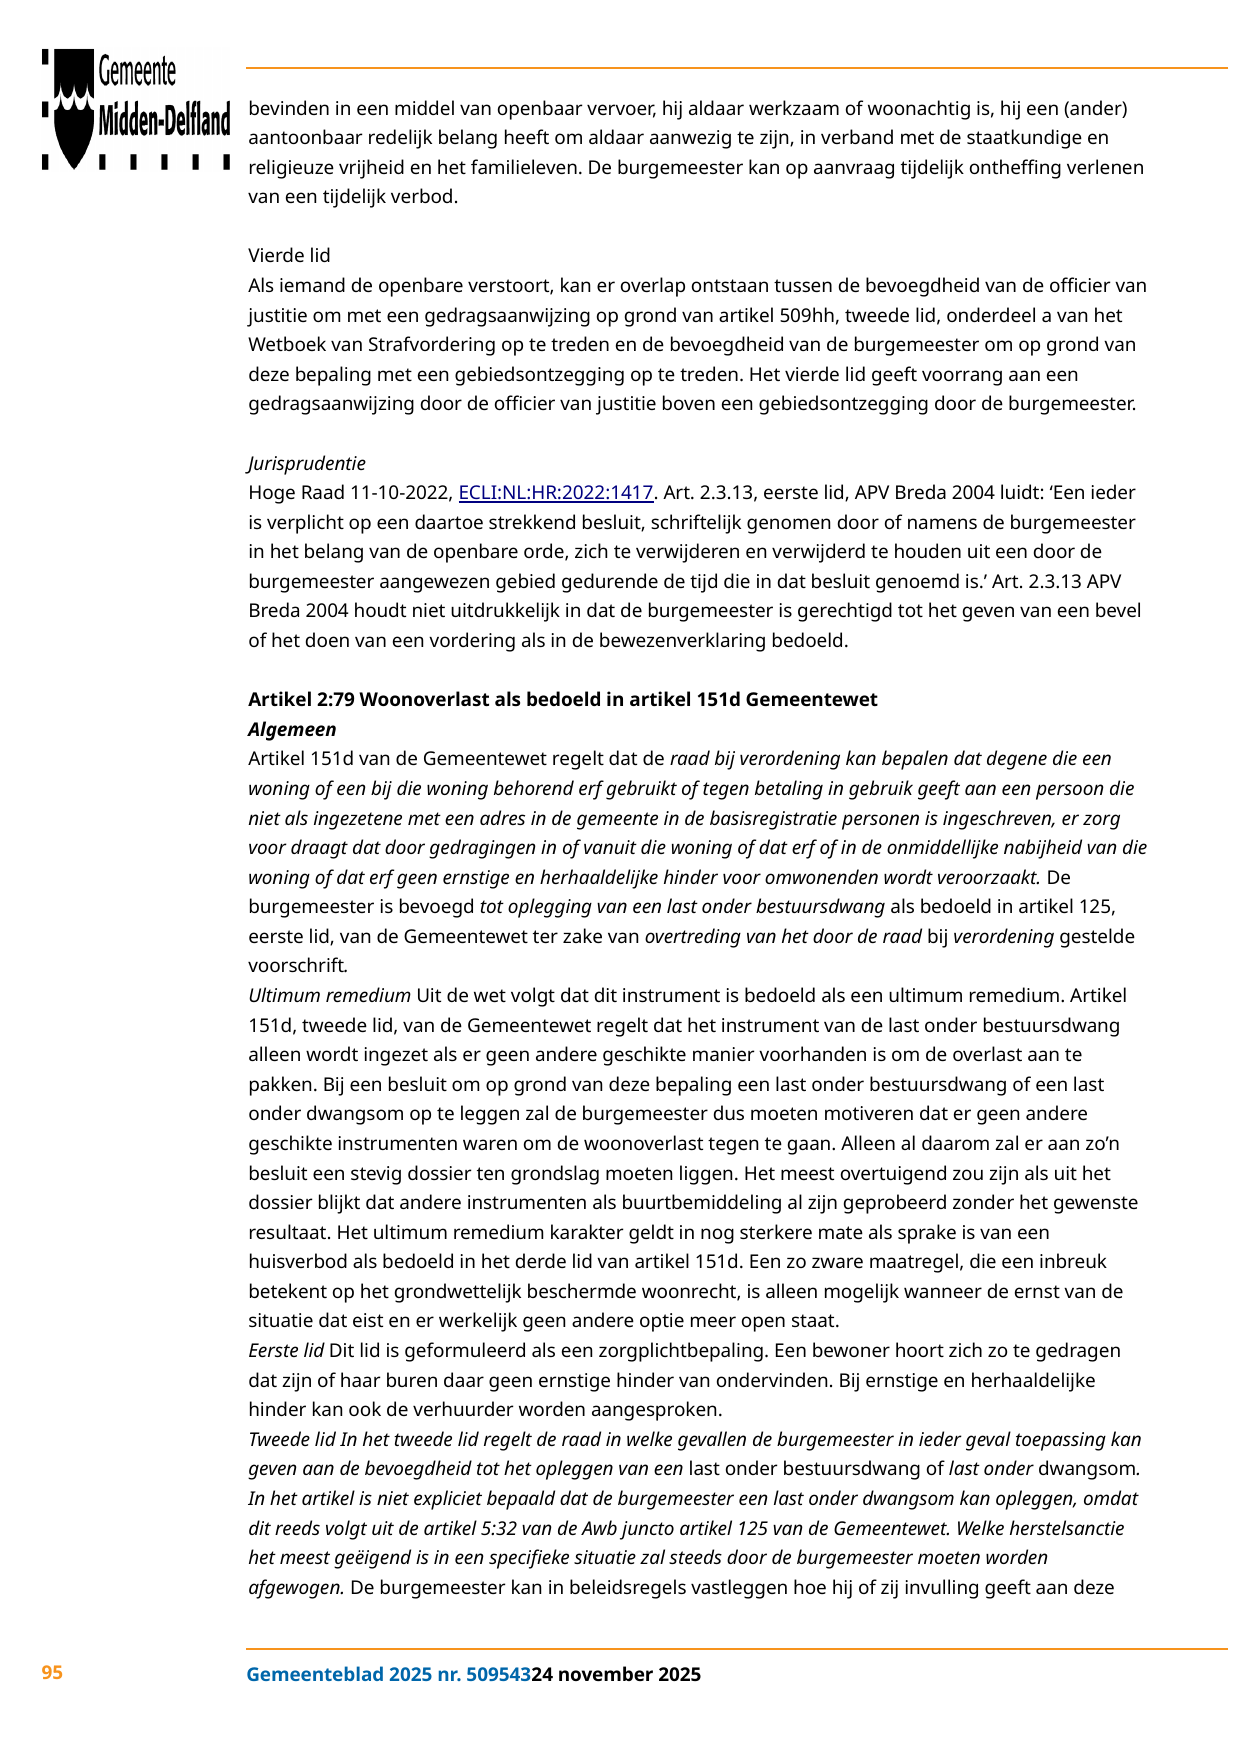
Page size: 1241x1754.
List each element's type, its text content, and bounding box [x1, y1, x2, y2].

text Artikel 2:79 Woonoverlast als bedoeld in artikel 151d Gemeentewet [248, 686, 1152, 712]
text Artikel 151d van de Gemeentewet regelt dat de raad bij verordening kan bepalen dat degene die een woning of een bij die woning behorend erf gebruikt of tegen betaling in gebruik geeft aan een persoon die niet als ingezetene met een adres in de gemeente in de basisregistratie personen is ingeschreven, er zorg voor draagt dat door gedragingen in of vanuit die woning of dat erf of in de onmiddellijke nabijheid van die woning of dat erf geen ernstige en herhaaldelijke hinder voor omwonenden wordt veroorzaakt. De burgemeester is bevoegd tot oplegging van een last onder bestuursdwang als bedoeld in artikel 125, eerste lid, van de Gemeentewet ter zake van overtreding van het door de raad bij verordening gestelde voorschrift. [248, 746, 1152, 978]
text Tweede lid In het tweede lid regelt de raad in welke gevallen de burgemeester in ieder geval toepassing kan geven aan de bevoegdheid tot het opleggen van een last onder bestuursdwang of last onder dwangsom. In het artikel is niet expliciet bepaald dat de burgemeester een last onder dwangsom kan opleggen, omdat dit reeds volgt uit de artikel 5:32 van de Awb juncto artikel 125 van de Gemeentewet. Welke herstelsanctie het meest geëigend is in een specifieke situatie zal steeds door de burgemeester moeten worden afgewogen. De burgemeester kan in beleidsregels vastleggen hoe hij of zij invulling geeft aan deze [248, 1426, 1152, 1600]
picture [41, 47, 231, 172]
text Hoge Raad 11-10-2022, ECLI:NL:HR:2022:1417. Art. 2.3.13, eerste lid, APV Breda 2004 luidt: ‘Een ieder is verplicht op een daartoe strekkend besluit, schriftelijk genomen door of namens de burgemeester in het belang van de openbare orde, zich te verwijderen en verwijderd te houden uit een door de burgemeester aangewezen gebied gedurende de tijd die in dat besluit genoemd is.’ Art. 2.3.13 APV Breda 2004 houdt niet uitdrukkelijk in dat de burgemeester is gerechtigd tot het geven van een bevel of het doen van een vordering als in de bewezenverklaring bedoeld. [248, 479, 1152, 653]
text bevinden in een middel van openbaar vervoer, hij aldaar werkzaam of woonachtig is, hij een (ander) aantoonbaar redelijk belang heeft om aldaar aanwezig te zijn, in verband met de staatkundige en religieuze vrijheid en het familieleven. De burgemeester kan op aanvraag tijdelijk ontheffing verlenen van een tijdelijk verbod. [248, 95, 1152, 209]
text Ultimum remedium Uit de wet volgt dat dit instrument is bedoeld als een ultimum remedium. Artikel 151d, tweede lid, van de Gemeentewet regelt dat het instrument van de last onder bestuursdwang alleen wordt ingezet als er geen andere geschikte manier voorhanden is om de overlast aan te pakken. Bij een besluit om op grond van deze bepaling een last onder bestuursdwang of een last onder dwangsom op te leggen zal de burgemeester dus moeten motiveren dat er geen andere geschikte instrumenten waren om de woonoverlast tegen te gaan. Alleen al daarom zal er aan zo’n besluit een stevig dossier ten grondslag moeten liggen. Het meest overtuigend zou zijn als uit het dossier blijkt dat andere instrumenten als buurtbemiddeling al zijn geprobeerd zonder het gewenste resultaat. Het ultimum remedium karakter geldt in nog sterkere mate als sprake is van een huisverbod als bedoeld in het derde lid van artikel 151d. Een zo zware maatregel, die een inbreuk betekent op het grondwettelijk beschermde woonrecht, is alleen mogelijk wanneer de ernst van de situatie dat eist en er werkelijk geen andere optie meer open staat. [248, 982, 1152, 1333]
text Eerste lid Dit lid is geformuleerd als een zorgplichtbepaling. Een bewoner hoort zich zo te gedragen dat zijn of haar buren daar geen ernstige hinder van ondervinden. Bij ernstige en herhaaldelijke hinder kan ook de verhuurder worden aangesproken. [248, 1337, 1152, 1422]
text Als iemand de openbare verstoort, kan er overlap ontstaan tussen de bevoegdheid van de officier van justitie om met een gedragsaanwijzing op grond van artikel 509hh, tweede lid, onderdeel a van het Wetboek van Strafvordering op te treden en de bevoegdheid van de burgemeester om op grond van deze bepaling met een gebiedsontzegging op te treden. Het vierde lid geeft voorrang aan een gedragsaanwijzing door de officier van justitie boven een gebiedsontzegging door de burgemeester. [248, 272, 1152, 416]
text Algemeen [248, 716, 1152, 742]
text Jurisprudentie [248, 450, 1152, 476]
text Vierde lid [248, 243, 1152, 268]
